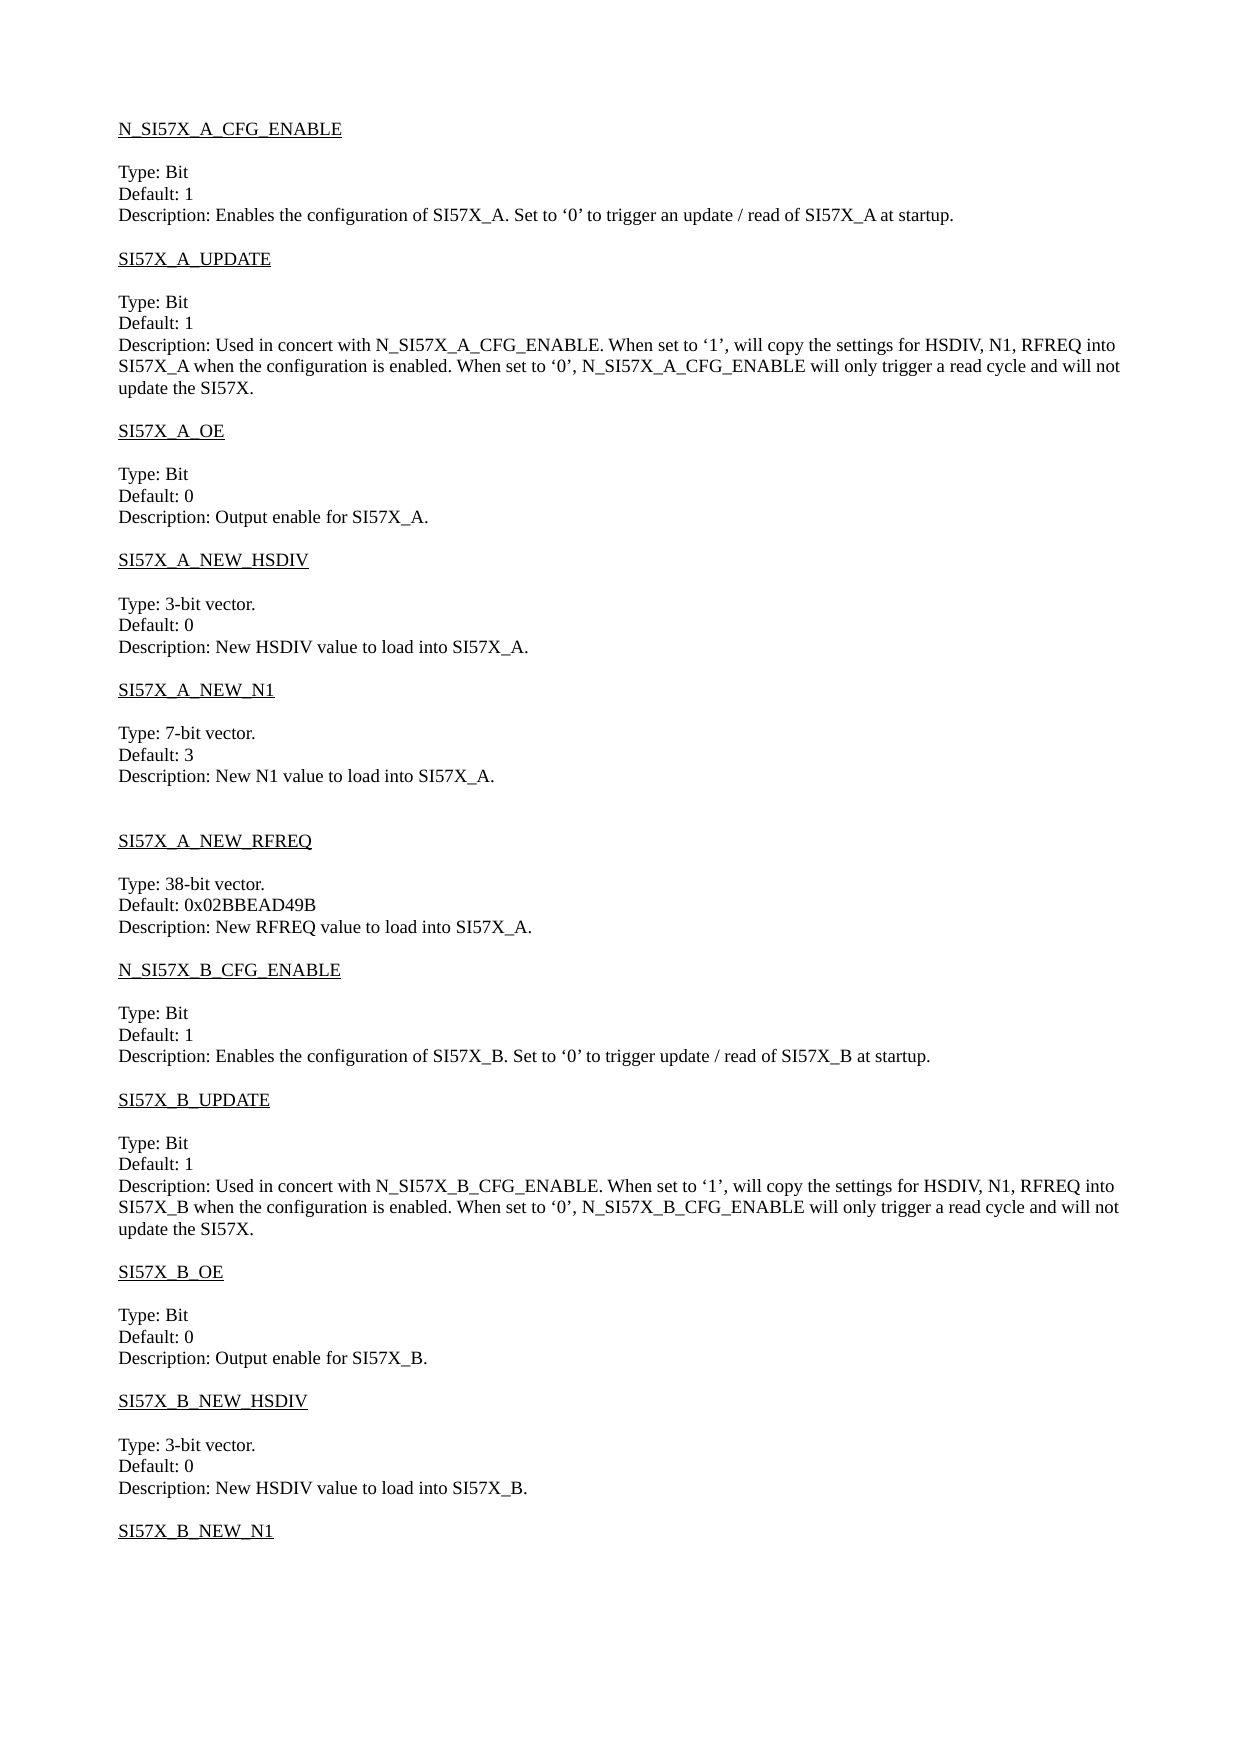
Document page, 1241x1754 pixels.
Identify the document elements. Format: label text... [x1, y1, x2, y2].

text Type: Bit [118, 1304, 1122, 1326]
text Default: 1 [118, 183, 1122, 204]
text SI57X_A_NEW_RFREQ [118, 830, 1122, 851]
text Description: New HSDIV value to load into SI57X_B. [118, 1477, 1122, 1498]
text Description: Output enable for SI57X_B. [118, 1347, 1122, 1369]
text SI57X_A_NEW_N1 [118, 679, 1122, 700]
text Description: Used in concert with N_SI57X_A_CFG_ENABLE. When set to ‘1’, will copy the settings for HSDIV, N1, RFREQ into SI57X_A when the configuration is enabled. When set to ‘0’, N_SI57X_A_CFG_ENABLE will only trigger a read cycle and will not update the SI57X. [118, 334, 1122, 398]
text SI57X_B_NEW_HSDIV [118, 1390, 1122, 1412]
text Default: 0 [118, 614, 1122, 636]
text Description: New N1 value to load into SI57X_A. [118, 765, 1122, 787]
text Default: 1 [118, 1153, 1122, 1175]
text Type: Bit [118, 463, 1122, 485]
text Type: Bit [118, 1132, 1122, 1153]
text N_SI57X_B_CFG_ENABLE [118, 959, 1122, 981]
text Type: Bit [118, 161, 1122, 183]
text SI57X_A_OE [118, 420, 1122, 442]
text Type: Bit [118, 1002, 1122, 1024]
text Default: 0 [118, 485, 1122, 506]
text Description: Enables the configuration of SI57X_A. Set to ‘0’ to trigger an update / read of SI57X_A at startup. [118, 204, 1122, 226]
text Default: 1 [118, 1024, 1122, 1045]
text Type: 38-bit vector. [118, 873, 1122, 894]
text Default: 1 [118, 312, 1122, 334]
text Default: 0x02BBEAD49B [118, 894, 1122, 916]
text SI57X_B_UPDATE [118, 1088, 1122, 1110]
text SI57X_B_NEW_N1 [118, 1520, 1122, 1541]
text Type: 7-bit vector. [118, 722, 1122, 743]
text SI57X_B_OE [118, 1261, 1122, 1282]
text Type: Bit [118, 291, 1122, 312]
text SI57X_A_UPDATE [118, 247, 1122, 269]
text Default: 0 [118, 1326, 1122, 1347]
text SI57X_A_NEW_HSDIV [118, 549, 1122, 571]
text Default: 3 [118, 743, 1122, 765]
text N_SI57X_A_CFG_ENABLE [118, 118, 1122, 140]
text Description: Used in concert with N_SI57X_B_CFG_ENABLE. When set to ‘1’, will copy the settings for HSDIV, N1, RFREQ into SI57X_B when the configuration is enabled. When set to ‘0’, N_SI57X_B_CFG_ENABLE will only trigger a read cycle and will not update the SI57X. [118, 1175, 1122, 1239]
text Description: New HSDIV value to load into SI57X_A. [118, 636, 1122, 657]
text Description: Enables the configuration of SI57X_B. Set to ‘0’ to trigger update / read of SI57X_B at startup. [118, 1045, 1122, 1067]
text Default: 0 [118, 1455, 1122, 1477]
text Description: New RFREQ value to load into SI57X_A. [118, 916, 1122, 937]
text Description: Output enable for SI57X_A. [118, 506, 1122, 528]
text Type: 3-bit vector. [118, 1433, 1122, 1455]
text Type: 3-bit vector. [118, 592, 1122, 614]
